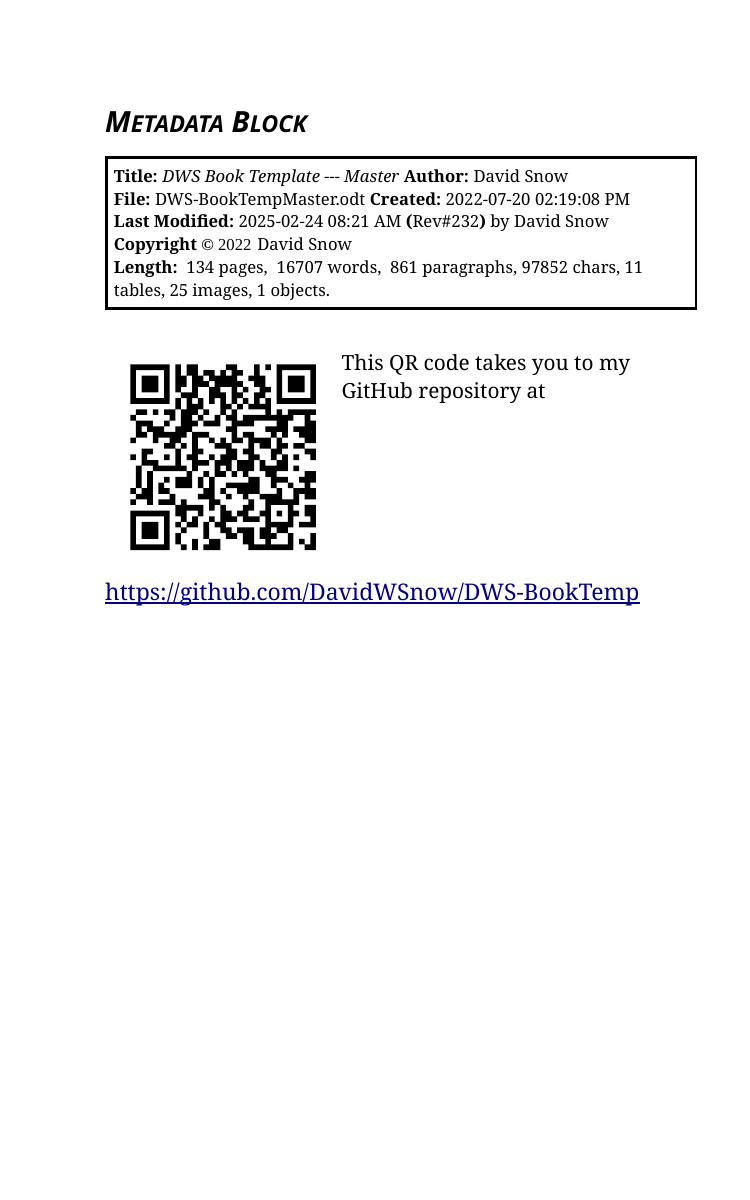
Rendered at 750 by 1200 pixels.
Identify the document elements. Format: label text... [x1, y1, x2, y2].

text This QR code takes you to my GitHub repository at https://github.com/DavidWSnow/DWS-BookTemp [105, 348, 697, 607]
text Title: DWS Book Template --- Master Author: David Snow File: DWS-BookTempMaster.odt Created: 2022-07-20 02:19:08 PM Last Modified: 2025-02-24 08:21 AM (Rev#232) by David Snow Copyright © 2022 David Snow Length: 132 pages, 16707 words, 861 paragraphs, 97852 chars, 11 tables, 25 images, 1 objects. [108, 159, 695, 307]
subtitle Metadata Block [105, 102, 697, 141]
